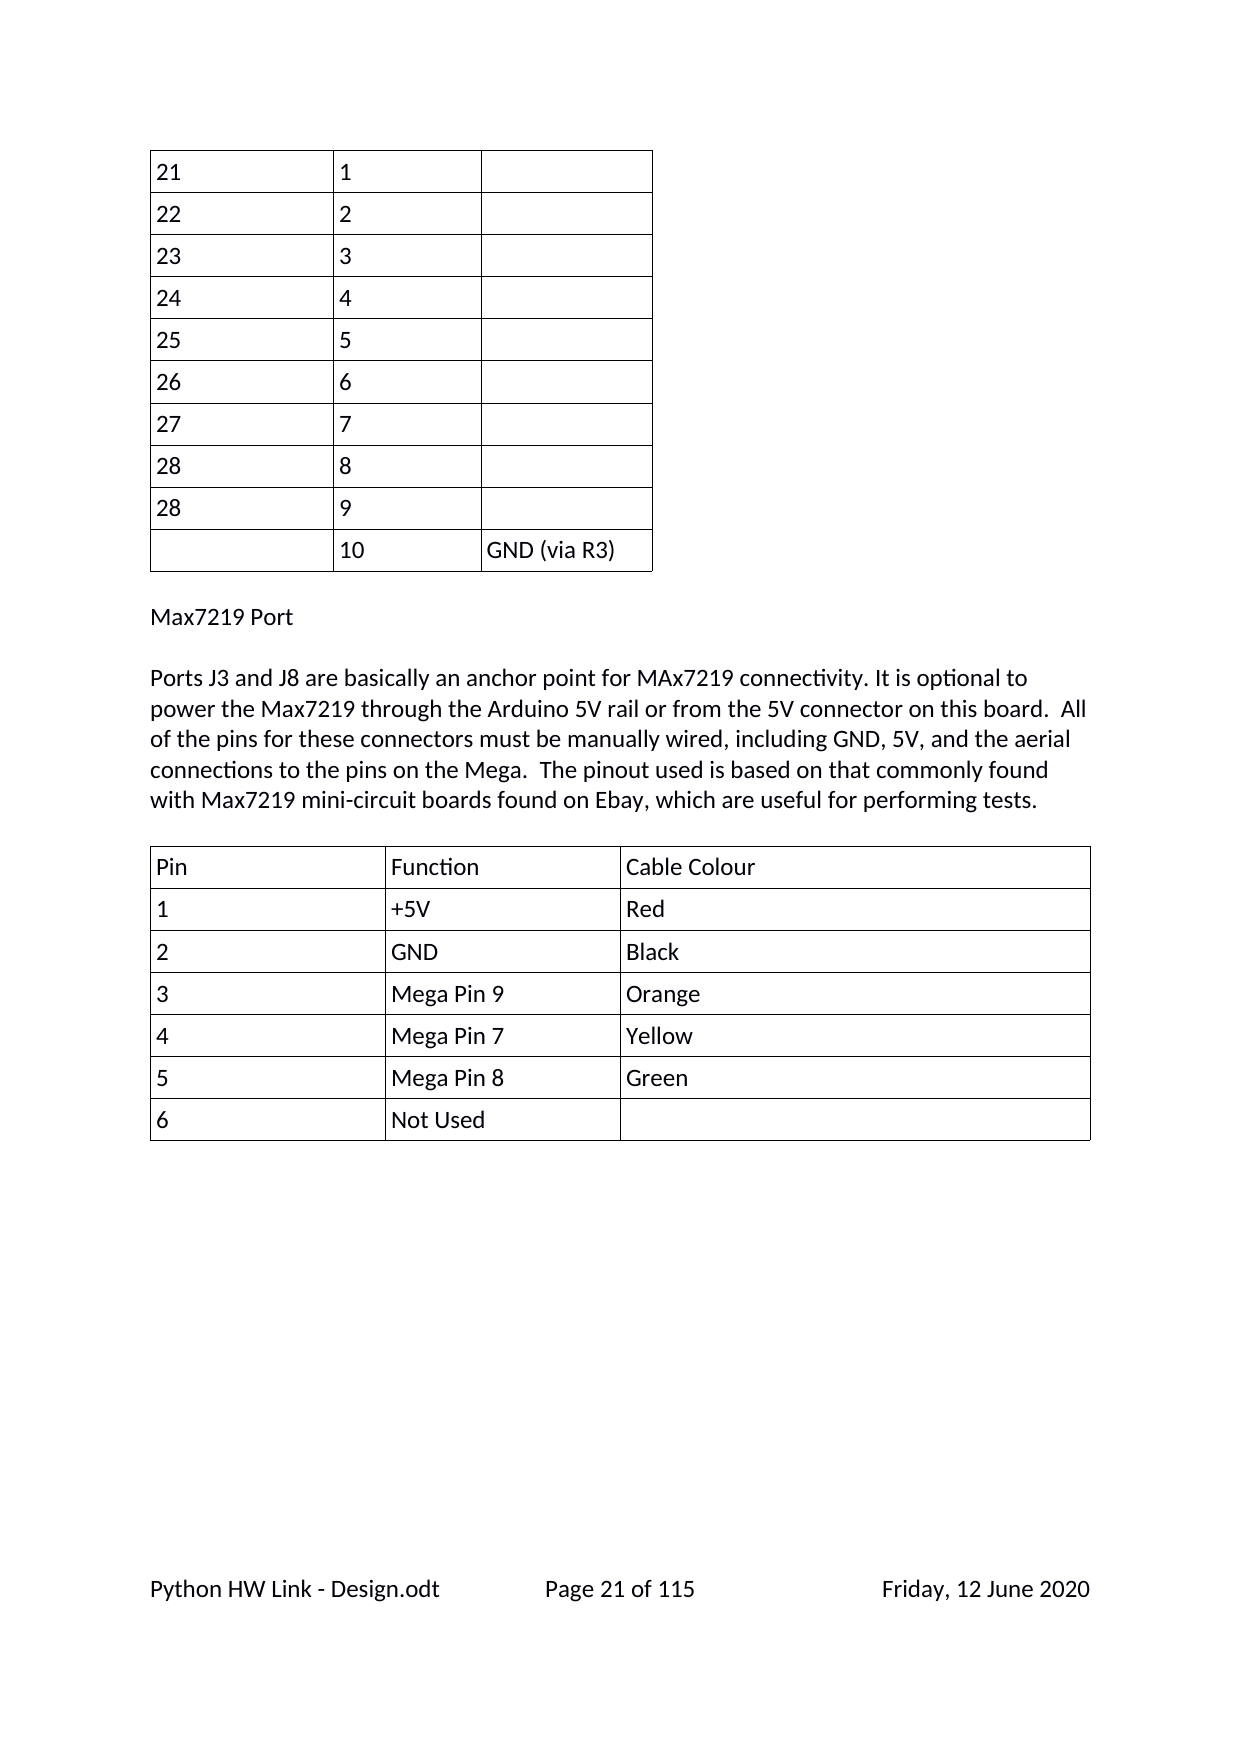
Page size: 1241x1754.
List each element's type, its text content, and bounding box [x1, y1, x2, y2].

table_header Pin [151, 847, 385, 888]
table_cell Mega Pin 8 [386, 1057, 620, 1098]
table_cell GND [386, 931, 620, 972]
table_cell [151, 530, 333, 571]
table_cell 28 [151, 446, 333, 487]
table_cell [482, 277, 652, 318]
table_cell 9 [334, 488, 481, 529]
table_cell 6 [151, 1099, 385, 1140]
table_cell [482, 446, 652, 487]
table_header Cable Colour [621, 847, 1090, 888]
table_cell Not Used [386, 1099, 620, 1140]
table_cell [482, 235, 652, 276]
table_cell 1 [334, 151, 481, 192]
table_cell 3 [334, 235, 481, 276]
table_cell 22 [151, 193, 333, 234]
table_cell 8 [334, 446, 481, 487]
table_cell 24 [151, 277, 333, 318]
table_cell 23 [151, 235, 333, 276]
table_cell Red [621, 889, 1090, 930]
table_cell 7 [334, 404, 481, 444]
table_cell Mega Pin 9 [386, 973, 620, 1014]
table_cell Black [621, 931, 1090, 972]
table_cell 1 [151, 889, 385, 930]
table_cell GND (via R3) [482, 530, 652, 571]
table_cell [482, 193, 652, 234]
table_cell [482, 319, 652, 360]
table_cell Mega Pin 7 [386, 1015, 620, 1056]
table_cell Yellow [621, 1015, 1090, 1056]
table_cell [482, 151, 652, 192]
table_header Function [386, 847, 620, 888]
text Max7219 Port [150, 601, 1090, 632]
table_cell [482, 488, 652, 529]
text Ports J3 and J8 are basically an anchor point for MAx7219 connectivity. It is optional to power the Max7219 through the Arduino 5V rail or from the 5V connector on this board. All of the pins for these connectors must be manually wired, including GND, 5V, and the aerial connections to the pins on the Mega. The pinout used is based on that commonly found with Max7219 mini-circuit boards found on Ebay, which are useful for performing tests. [150, 662, 1090, 815]
table_cell 2 [334, 193, 481, 234]
table_cell 3 [151, 973, 385, 1014]
table_cell 6 [334, 361, 481, 402]
table_cell 26 [151, 361, 333, 402]
table_cell Green [621, 1057, 1090, 1098]
table_cell 21 [151, 151, 333, 192]
table_cell +5V [386, 889, 620, 930]
table_cell [482, 361, 652, 402]
table_cell 27 [151, 404, 333, 444]
table_cell [621, 1099, 1090, 1140]
table_cell Orange [621, 973, 1090, 1014]
table_cell 5 [151, 1057, 385, 1098]
table_cell 4 [334, 277, 481, 318]
table_cell 28 [151, 488, 333, 529]
table_cell 25 [151, 319, 333, 360]
table_cell 4 [151, 1015, 385, 1056]
table_cell 10 [334, 530, 481, 571]
table_cell [482, 404, 652, 444]
table_cell 2 [151, 931, 385, 972]
table_cell 5 [334, 319, 481, 360]
